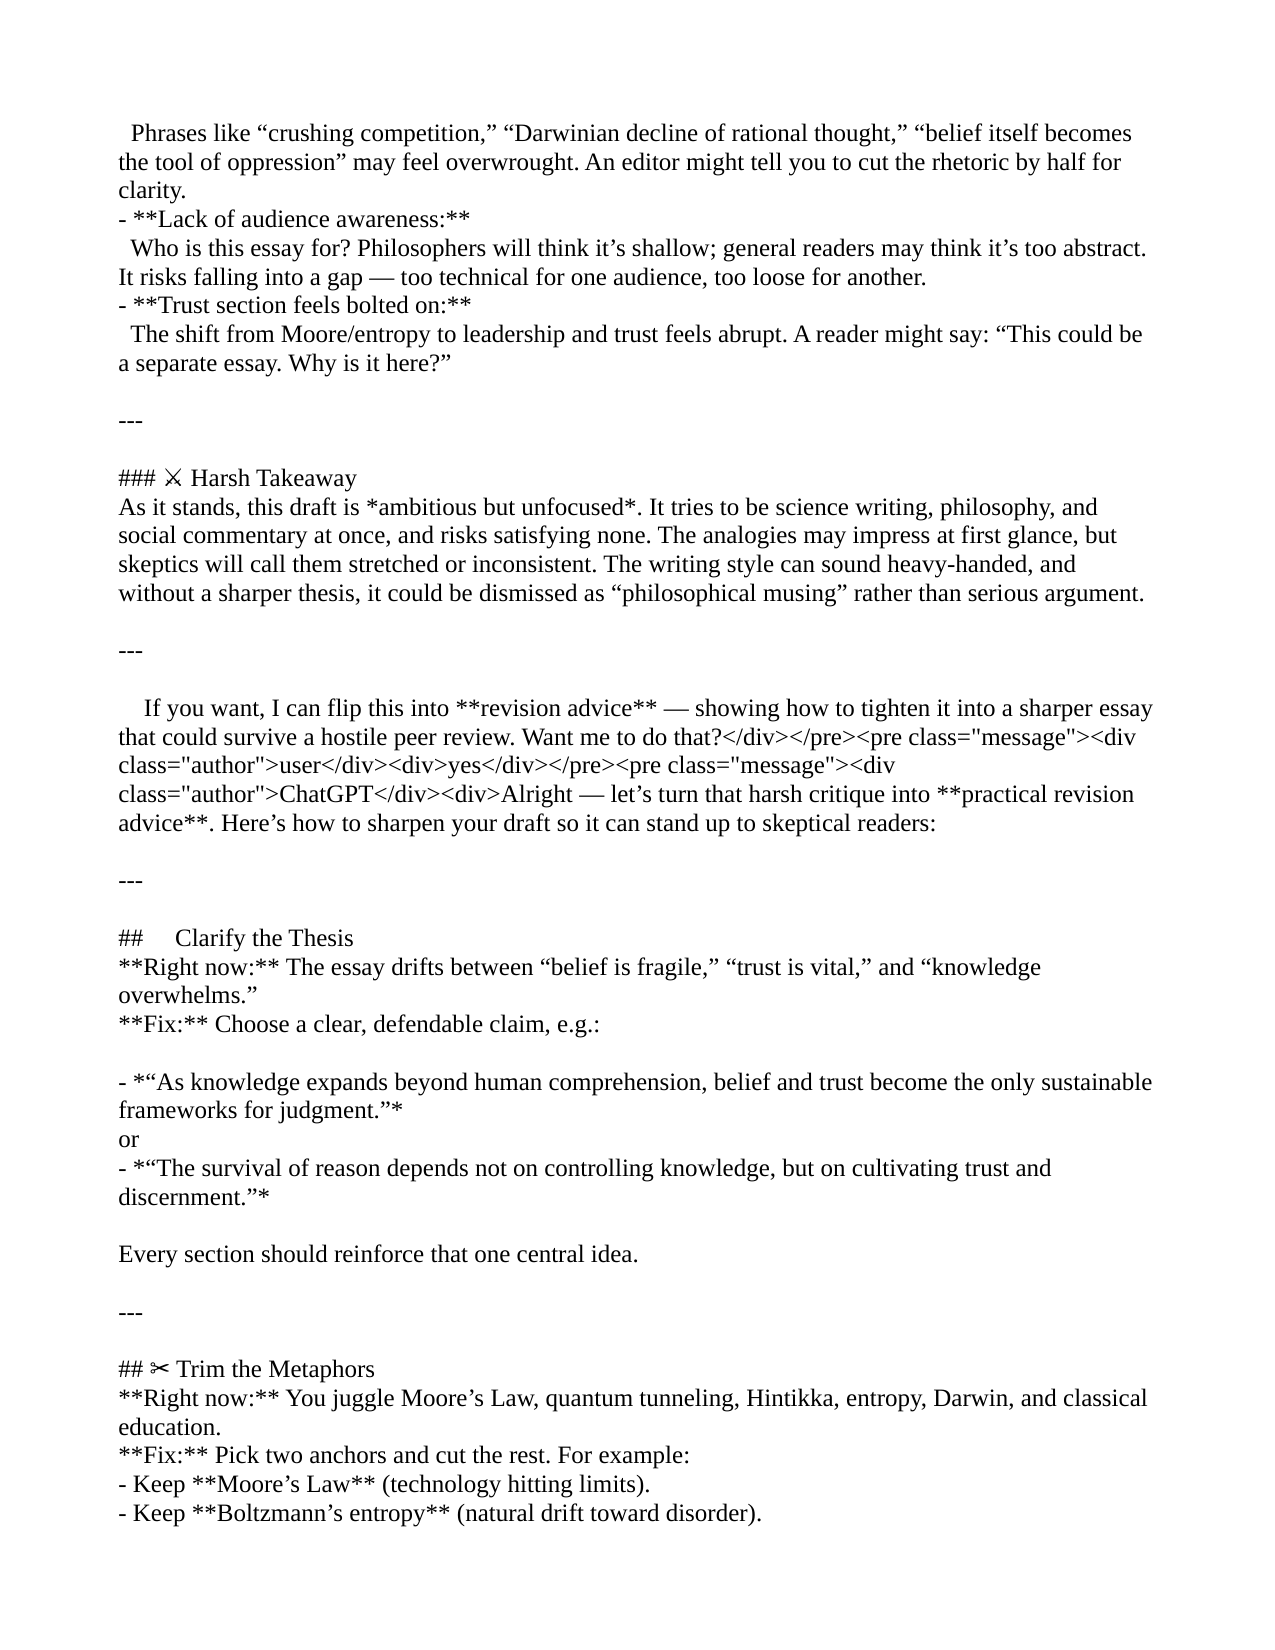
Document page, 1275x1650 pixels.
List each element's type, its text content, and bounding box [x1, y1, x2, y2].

text - *“As knowledge expands beyond human comprehension, belief and trust become the only sustainable frameworks for judgment.”* [118, 1067, 1157, 1124]
text --- [118, 1297, 1157, 1326]
text **Right now:** The essay drifts between “belief is fragile,” “trust is vital,” and “knowledge overwhelms.” [118, 952, 1157, 1009]
text --- [118, 636, 1157, 664]
text 🔥 If you want, I can flip this into **revision advice** — showing how to tighten it into a sharper essay that could survive a hostile peer review. Want me to do that?</div></pre><pre class="message"><div class="author">user</div><div>yes</div></pre><pre class="message"><div class="author">ChatGPT</div><div>Alright — let’s turn that harsh critique into **practical revision advice**. Here’s how to sharpen your draft so it can stand up to skeptical readers: [118, 693, 1157, 837]
text **Fix:** Choose a clear, defendable claim, e.g.: [118, 1009, 1157, 1038]
text Who is this essay for? Philosophers will think it’s shallow; general readers may think it’s too abstract. It risks falling into a gap — too technical for one audience, too loose for another. [118, 233, 1157, 291]
text - **Trust section feels bolted on:** [118, 291, 1157, 319]
text Phrases like “crushing competition,” “Darwinian decline of rational thought,” “belief itself becomes the tool of oppression” may feel overwrought. An editor might tell you to cut the rhetoric by half for clarity. [118, 118, 1157, 204]
text or [118, 1124, 1157, 1153]
text - Keep **Moore’s Law** (technology hitting limits). [118, 1469, 1157, 1498]
text ## ✂️ Trim the Metaphors [118, 1354, 1157, 1383]
text ## 🎯 Clarify the Thesis [118, 923, 1157, 952]
text As it stands, this draft is *ambitious but unfocused*. It tries to be science writing, philosophy, and social commentary at once, and risks satisfying none. The analogies may impress at first glance, but skeptics will call them stretched or inconsistent. The writing style can sound heavy-handed, and without a sharper thesis, it could be dismissed as “philosophical musing” rather than serious argument. [118, 492, 1157, 607]
text - Keep **Boltzmann’s entropy** (natural drift toward disorder). [118, 1498, 1157, 1527]
text --- [118, 406, 1157, 434]
text The shift from Moore/entropy to leadership and trust feels abrupt. A reader might say: “This could be a separate essay. Why is it here?” [118, 319, 1157, 377]
text **Right now:** You juggle Moore’s Law, quantum tunneling, Hintikka, entropy, Darwin, and classical education. [118, 1383, 1157, 1441]
text **Fix:** Pick two anchors and cut the rest. For example: [118, 1441, 1157, 1469]
text - *“The survival of reason depends not on controlling knowledge, but on cultivating trust and discernment.”* [118, 1153, 1157, 1211]
text ### ⚔️ Harsh Takeaway [118, 463, 1157, 492]
text Every section should reinforce that one central idea. [118, 1239, 1157, 1268]
text --- [118, 866, 1157, 894]
text - **Lack of audience awareness:** [118, 204, 1157, 233]
